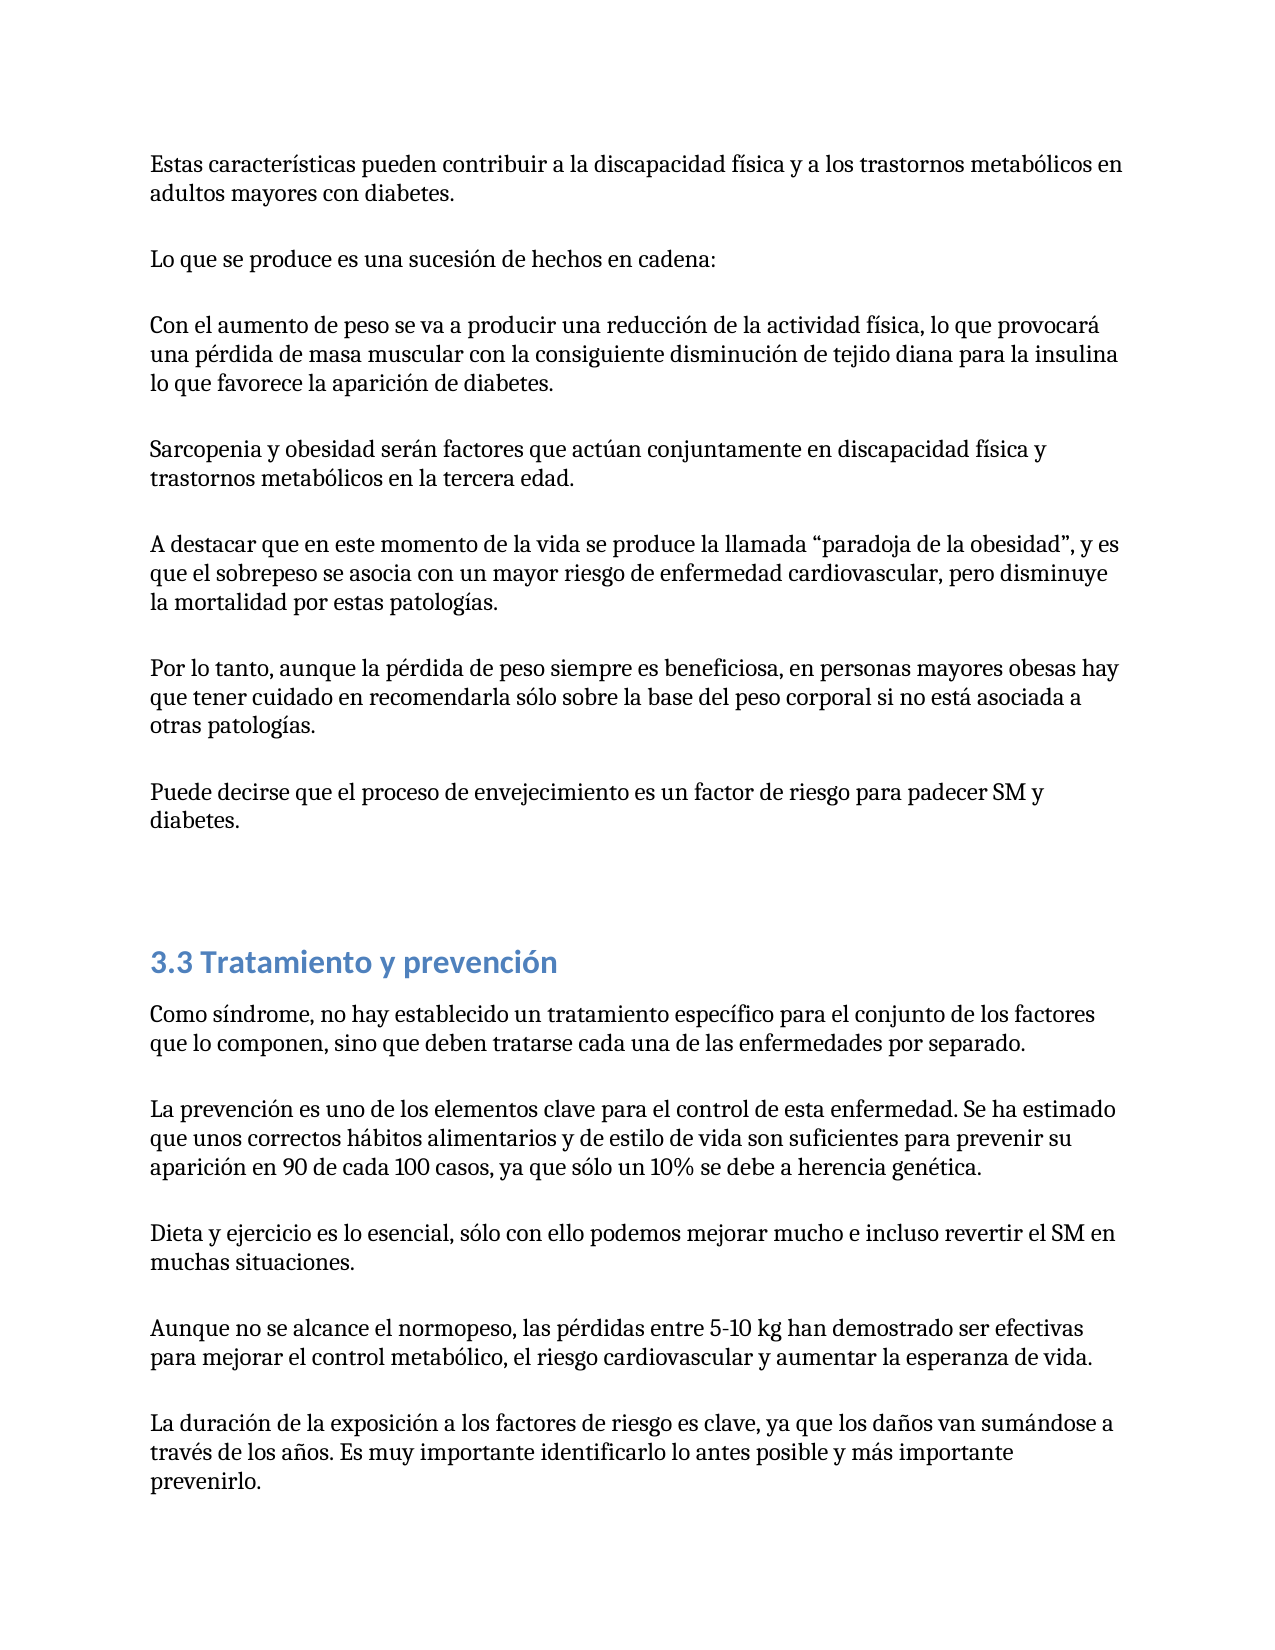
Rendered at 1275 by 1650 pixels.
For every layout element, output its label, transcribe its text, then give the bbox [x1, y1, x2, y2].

text Puede decirse que el proceso de envejecimiento es un factor de riesgo para padecer SM y diabetes. [150, 777, 1125, 835]
text Por lo tanto, aunque la pérdida de peso siempre es beneficiosa, en personas mayores obesas hay que tener cuidado en recomendarla sólo sobre la base del peso corporal si no está asociada a otras patologías. [150, 654, 1125, 740]
text La prevención es uno de los elementos clave para el control de esta enfermedad. Se ha estimado que unos correctos hábitos alimentarios y de estilo de vida son suficientes para prevenir su aparición en 90 de cada 100 casos, ya que sólo un 10% se debe a herencia genética. [150, 1095, 1125, 1182]
text Con el aumento de peso se va a producir una reducción de la actividad física, lo que provocará una pérdida de masa muscular con la consiguiente disminución de tejido diana para la insulina lo que favorece la aparición de diabetes. [150, 311, 1125, 397]
text Aunque no se alcance el normopeso, las pérdidas entre 5-10 kg han demostrado ser efectivas para mejorar el control metabólico, el riesgo cardiovascular y aumentar la esperanza de vida. [150, 1314, 1125, 1372]
text Lo que se produce es una sucesión de hechos en cadena: [150, 245, 1125, 274]
text Dieta y ejercicio es lo esencial, sólo con ello podemos mejorar mucho e incluso revertir el SM en muchas situaciones. [150, 1219, 1125, 1277]
text Sarcopenia y obesidad serán factores que actúan conjuntamente en discapacidad física y trastornos metabólicos en la tercera edad. [150, 435, 1125, 492]
text Estas características pueden contribuir a la discapacidad física y a los trastornos metabólicos en adultos mayores con diabetes. [150, 150, 1125, 207]
text Como síndrome, no hay establecido un tratamiento específico para el conjunto de los factores que lo componen, sino que deben tratarse cada una de las enfermedades por separado. [150, 1000, 1125, 1058]
text La duración de la exposición a los factores de riesgo es clave, ya que los daños van sumándose a través de los años. Es muy importante identificarlo lo antes posible y más importante prevenirlo. [150, 1409, 1125, 1495]
subtitle 3.3 Tratamiento y prevención [150, 941, 1125, 982]
text A destacar que en este momento de la vida se produce la llamada “paradoja de la obesidad”, y es que el sobrepeso se asocia con un mayor riesgo de enfermedad cardiovascular, pero disminuye la mortalidad por estas patologías. [150, 530, 1125, 616]
